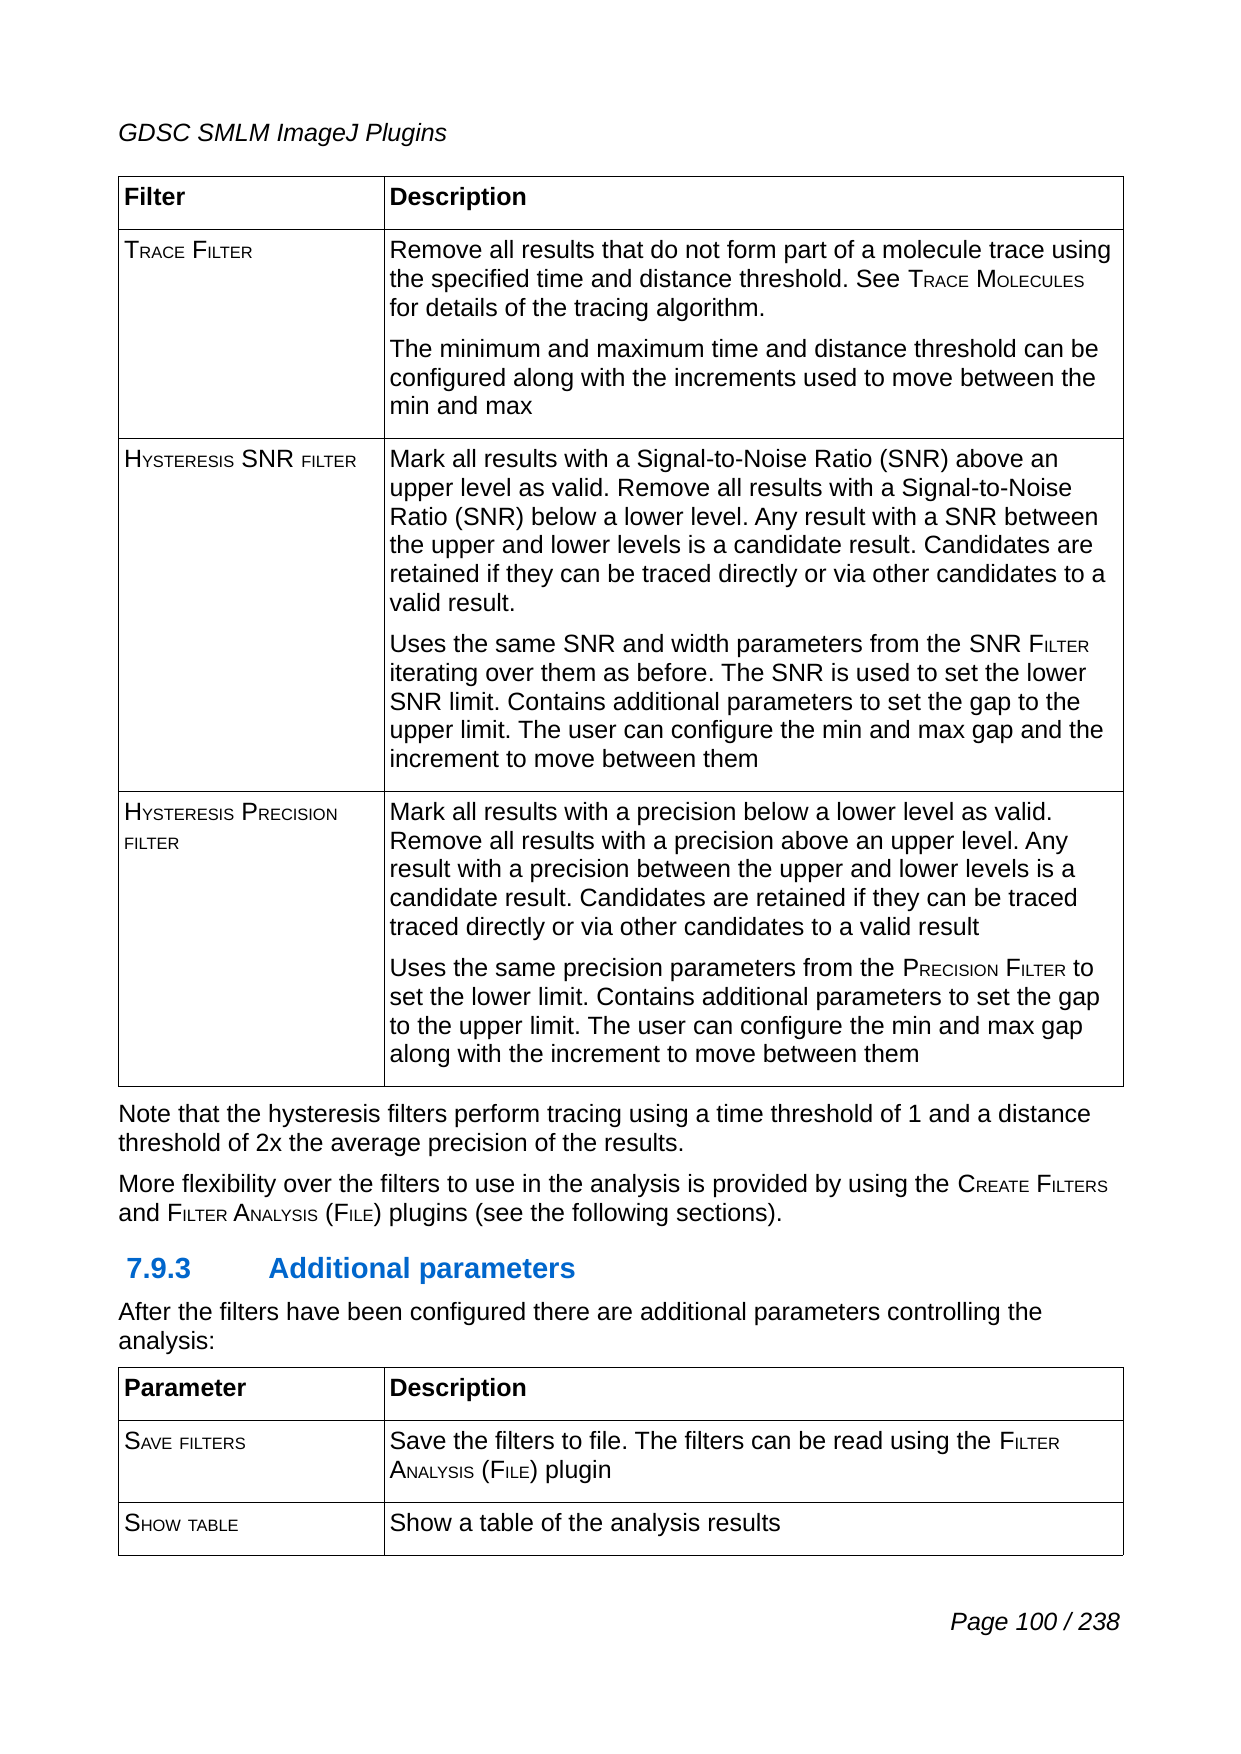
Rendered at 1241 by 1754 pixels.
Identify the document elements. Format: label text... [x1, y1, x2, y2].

table_header Description [385, 177, 1123, 229]
table_header Parameter [119, 1368, 384, 1420]
table_header Filter [119, 177, 384, 229]
table_cell Hysteresis Precision filter [119, 792, 384, 1086]
text More flexibility over the filters to use in the analysis is provided by using the Create Filters and Filter Analysis (File) plugins (see the following sections). [118, 1169, 1122, 1226]
table_cell Hysteresis SNR filter [119, 439, 384, 791]
table_header Description [385, 1368, 1123, 1420]
table_cell Mark all results with a Signal-to-Noise Ratio (SNR) above an upper level as valid. Remove all results with a Signal-to-Noise Ratio (SNR) below a lower level. Any result with a SNR between the upper and lower levels is a candidate result. Candidates are retained if they can be traced directly or via other candidates to a valid result. Uses the same SNR and width parameters from the SNR Filter iterating over them as before. The SNR is used to set the lower SNR limit. Contains additional parameters to set the gap to the upper limit. The user can configure the min and max gap and the increment to move between them [385, 439, 1123, 791]
table_cell Save filters [119, 1421, 384, 1502]
table_cell Show a table of the analysis results [385, 1503, 1123, 1554]
text After the filters have been configured there are additional parameters controlling the analysis: [118, 1297, 1122, 1355]
text Note that the hysteresis filters perform tracing using a time threshold of 1 and a distance threshold of 2x the average precision of the results. [118, 1099, 1122, 1156]
table_cell Show table [119, 1503, 384, 1554]
table_cell Save the filters to file. The filters can be read using the Filter Analysis (File) plugin [385, 1421, 1123, 1502]
table_cell Mark all results with a precision below a lower level as valid. Remove all results with a precision above an upper level. Any result with a precision between the upper and lower levels is a candidate result. Candidates are retained if they can be traced traced directly or via other candidates to a valid result Uses the same precision parameters from the Precision Filter to set the lower limit. Contains additional parameters to set the gap to the upper limit. The user can configure the min and max gap along with the increment to move between them [385, 792, 1123, 1086]
table_cell Trace Filter [119, 230, 384, 438]
subtitle Additional parameters [118, 1251, 1122, 1285]
table_cell Remove all results that do not form part of a molecule trace using the specified time and distance threshold. See Trace Molecules for details of the tracing algorithm. The minimum and maximum time and distance threshold can be configured along with the increments used to move between the min and max [385, 230, 1123, 438]
